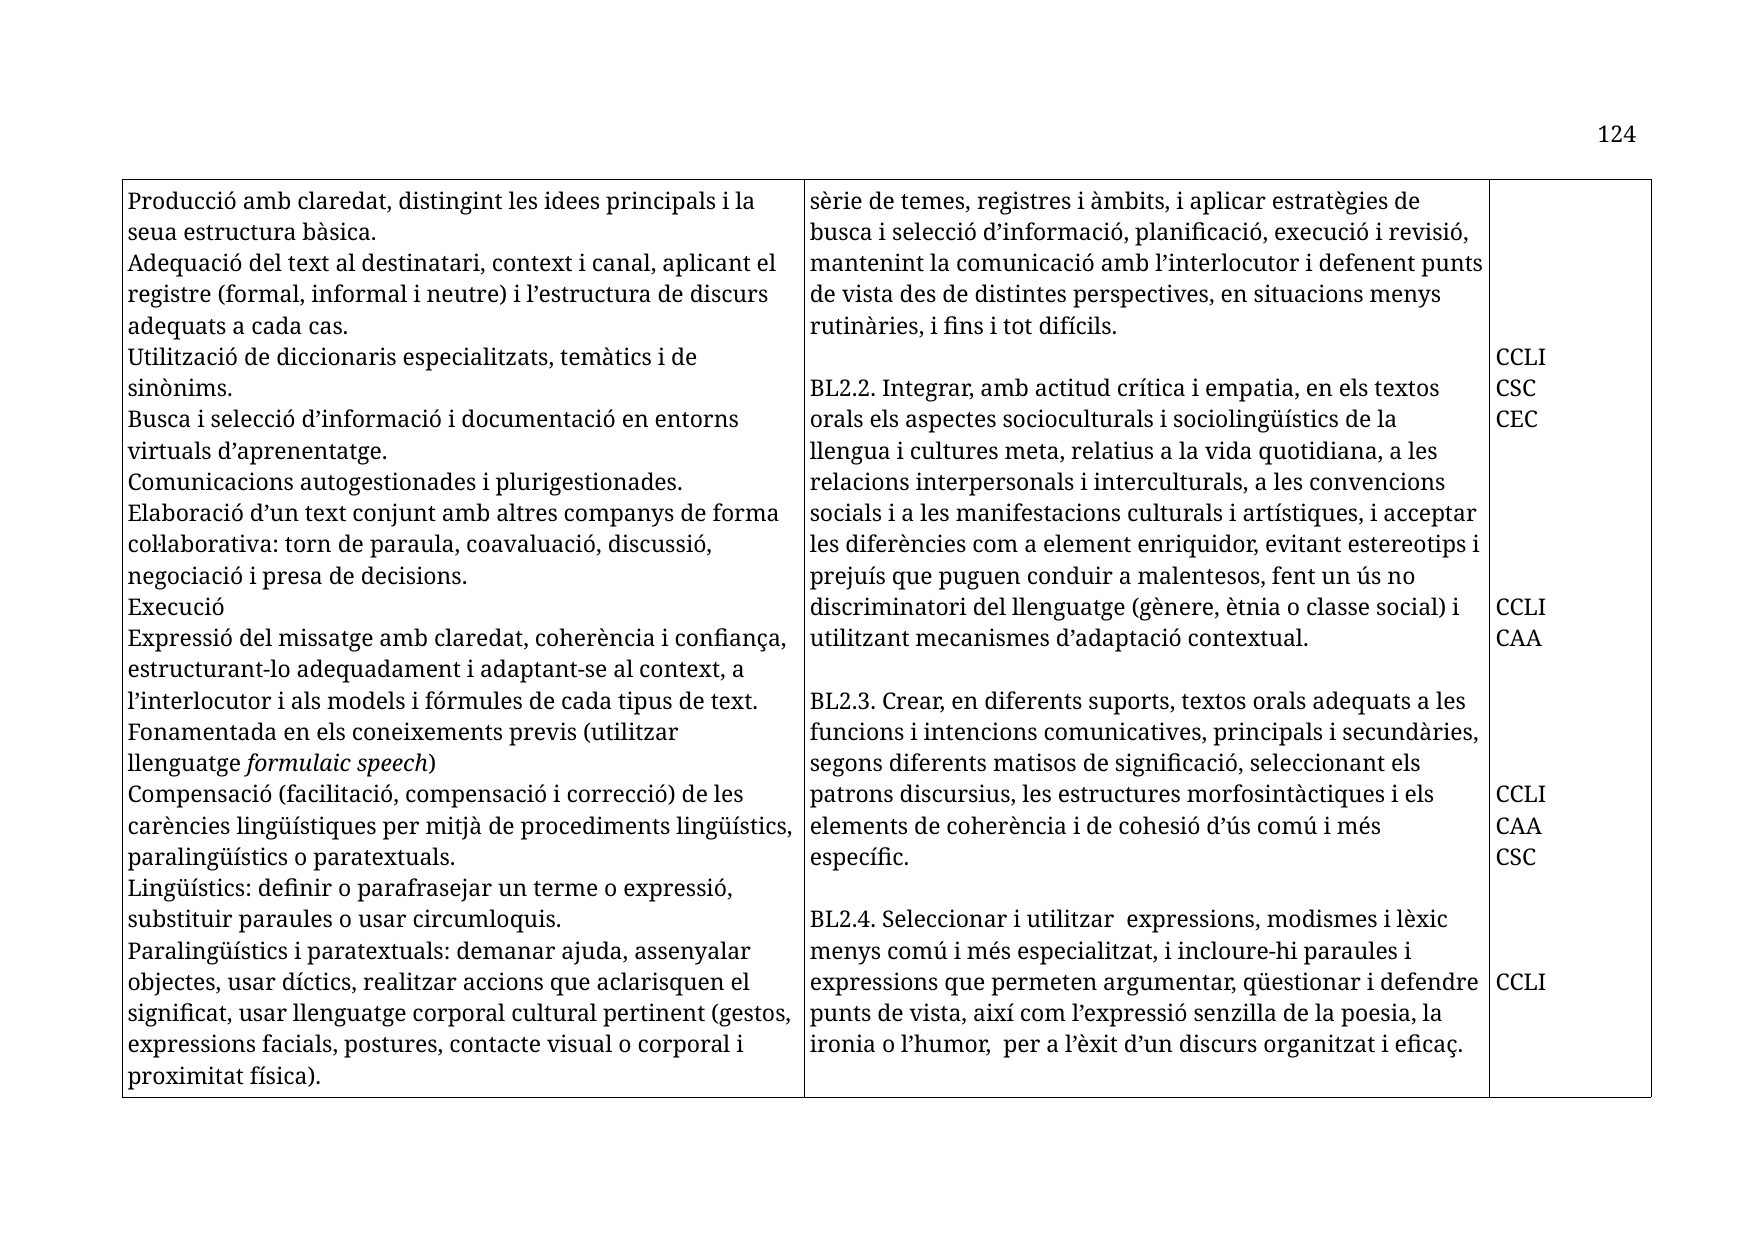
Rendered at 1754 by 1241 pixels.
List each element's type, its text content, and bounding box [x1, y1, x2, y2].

table_cell sèrie de temes, registres i àmbits, i aplicar estratègies de busca i selecció d’informació, planificació, execució i revisió, mantenint la comunicació amb l’interlocutor i defenent punts de vista des de distintes perspectives, en situacions menys rutinàries, i fins i tot difícils. BL2.2. Integrar, amb actitud crítica i empatia, en els textos orals els aspectes socioculturals i sociolingüístics de la llengua i cultures meta, relatius a la vida quotidiana, a les relacions interpersonals i interculturals, a les convencions socials i a les manifestacions culturals i artístiques, i acceptar les diferències com a element enriquidor, evitant estereotips i prejuís que puguen conduir a malentesos, fent un ús no discriminatori del llenguatge (gènere, ètnia o classe social) i utilitzant mecanismes d’adaptació contextual. BL2.3. Crear, en diferents suports, textos orals adequats a les funcions i intencions comunicatives, principals i secundàries, segons diferents matisos de significació, seleccionant els patrons discursius, les estructures morfosintàctiques i els elements de coherència i de cohesió d’ús comú i més específic. BL2.4. Seleccionar i utilitzar expressions, modismes i lèxic menys comú i més especialitzat, i incloure-hi paraules i expressions que permeten argumentar, qüestionar i defendre punts de vista, així com l’expressió senzilla de la poesia, la ironia o l’humor, per a l’èxit d’un discurs organitzat i eficaç. [805, 180, 1489, 1097]
table_cell CCLI CSC CEC CCLI CAA CCLI CAA CSC CCLI [1490, 180, 1651, 1097]
table_cell Producció amb claredat, distingint les idees principals i la seua estructura bàsica. Adequació del text al destinatari, context i canal, aplicant el registre (formal, informal i neutre) i l’estructura de discurs adequats a cada cas. Utilització de diccionaris especialitzats, temàtics i de sinònims. Busca i selecció d’informació i documentació en entorns virtuals d’aprenentatge. Comunicacions autogestionades i plurigestionades. Elaboració d’un text conjunt amb altres companys de forma col·laborativa: torn de paraula, coavaluació, discussió, negociació i presa de decisions. Execució Expressió del missatge amb claredat, coherència i confiança, estructurant-lo adequadament i adaptant-se al context, a l’interlocutor i als models i fórmules de cada tipus de text. Fonamentada en els coneixements previs (utilitzar llenguatge formulaic speech) Compensació (facilitació, compensació i correcció) de les carències lingüístiques per mitjà de procediments lingüístics, paralingüístics o paratextuals. Lingüístics: definir o parafrasejar un terme o expressió, substituir paraules o usar circumloquis. Paralingüístics i paratextuals: demanar ajuda, assenyalar objectes, usar díctics, realitzar accions que aclarisquen el significat, usar llenguatge corporal cultural pertinent (gestos, expressions facials, postures, contacte visual o corporal i proximitat física). [123, 180, 804, 1097]
